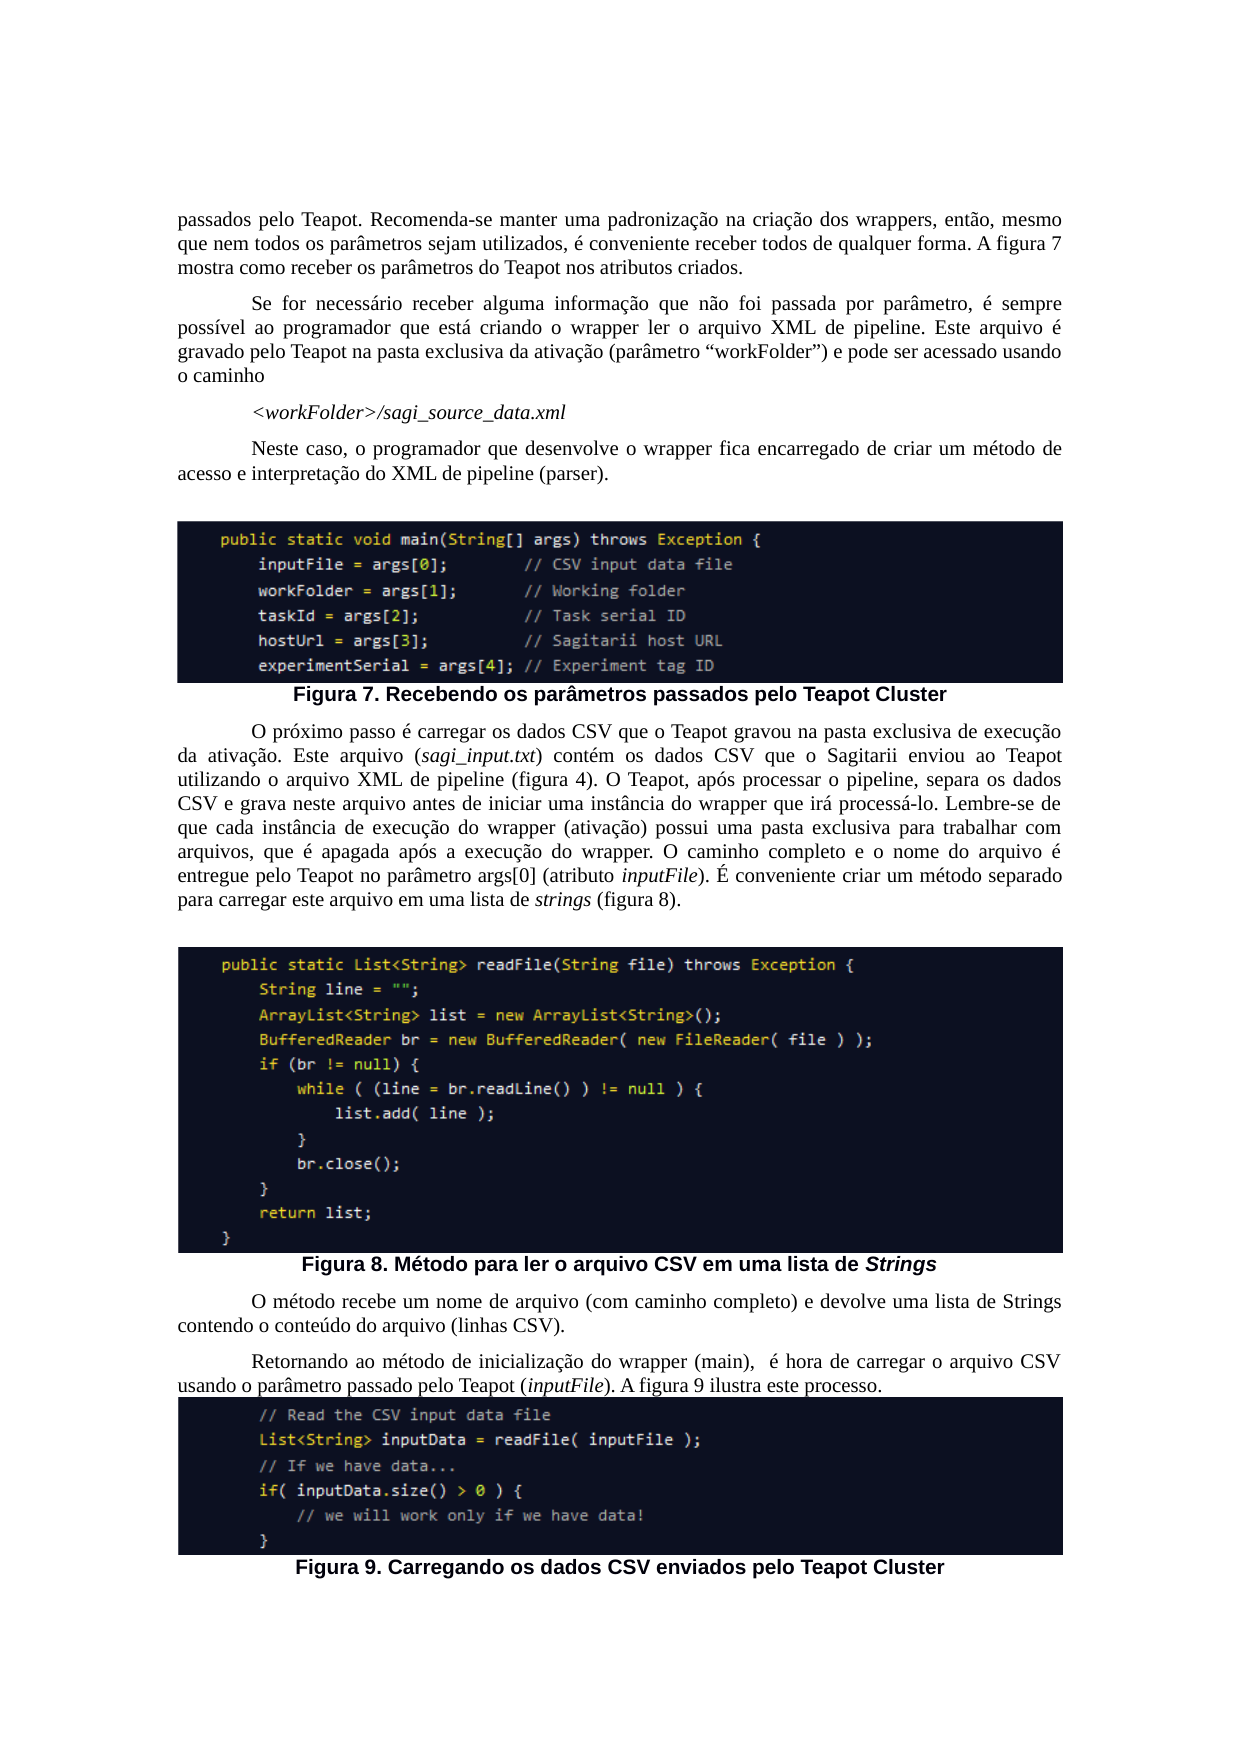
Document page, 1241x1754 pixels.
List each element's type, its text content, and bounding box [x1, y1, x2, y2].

text Figura 9. Carregando os dados CSV enviados pelo Teapot Cluster [224, 1555, 1016, 1578]
text Retornando ao método de inicialização do wrapper (main), é hora de carregar o arquivo CSV usando o parâmetro passado pelo Teapot (inputFile). A figura 9 ilustra este processo. [177, 1349, 1063, 1397]
text <workFolder>/sagi_source_data.xml [177, 400, 1063, 424]
text O método recebe um nome de arquivo (com caminho completo) e devolve uma lista de Strings contendo o conteúdo do arquivo (linhas CSV). [177, 1289, 1063, 1337]
text Figura 7. Recebendo os parâmetros passados pelo Teapot Cluster [224, 683, 1016, 706]
text Neste caso, o programador que desenvolve o wrapper fica encarregado de criar um método de acesso e interpretação do XML de pipeline (parser). [177, 436, 1063, 484]
text Se for necessário receber alguma informação que não foi passada por parâmetro, é sempre possível ao programador que está criando o wrapper ler o arquivo XML de pipeline. Este arquivo é gravado pelo Teapot na pasta exclusiva da ativação (parâmetro “workFolder”) e pode ser acessado usando o caminho [177, 291, 1063, 387]
text O próximo passo é carregar os dados CSV que o Teapot gravou na pasta exclusiva de execução da ativação. Este arquivo (sagi_input.txt) contém os dados CSV que o Sagitarii enviou ao Teapot utilizando o arquivo XML de pipeline (figura 4). O Teapot, após processar o pipeline, separa os dados CSV e grava neste arquivo antes de iniciar uma instância do wrapper que irá processá-lo. Lembre-se de que cada instância de execução do wrapper (ativação) possui uma pasta exclusiva para trabalhar com arquivos, que é apagada após a execução do wrapper. O caminho completo e o nome do arquivo é entregue pelo Teapot no parâmetro args[0] (atributo inputFile). É conveniente criar um método separado para carregar este arquivo em uma lista de strings (figura 8). [177, 718, 1063, 911]
text passados pelo Teapot. Recomenda-se manter uma padronização na criação dos wrappers, então, mesmo que nem todos os parâmetros sejam utilizados, é conveniente receber todos de qualquer forma. A figura 7 mostra como receber os parâmetros do Teapot nos atributos criados. [177, 207, 1063, 279]
text Figura 8. Método para ler o arquivo CSV em uma lista de Strings [224, 1253, 1016, 1276]
